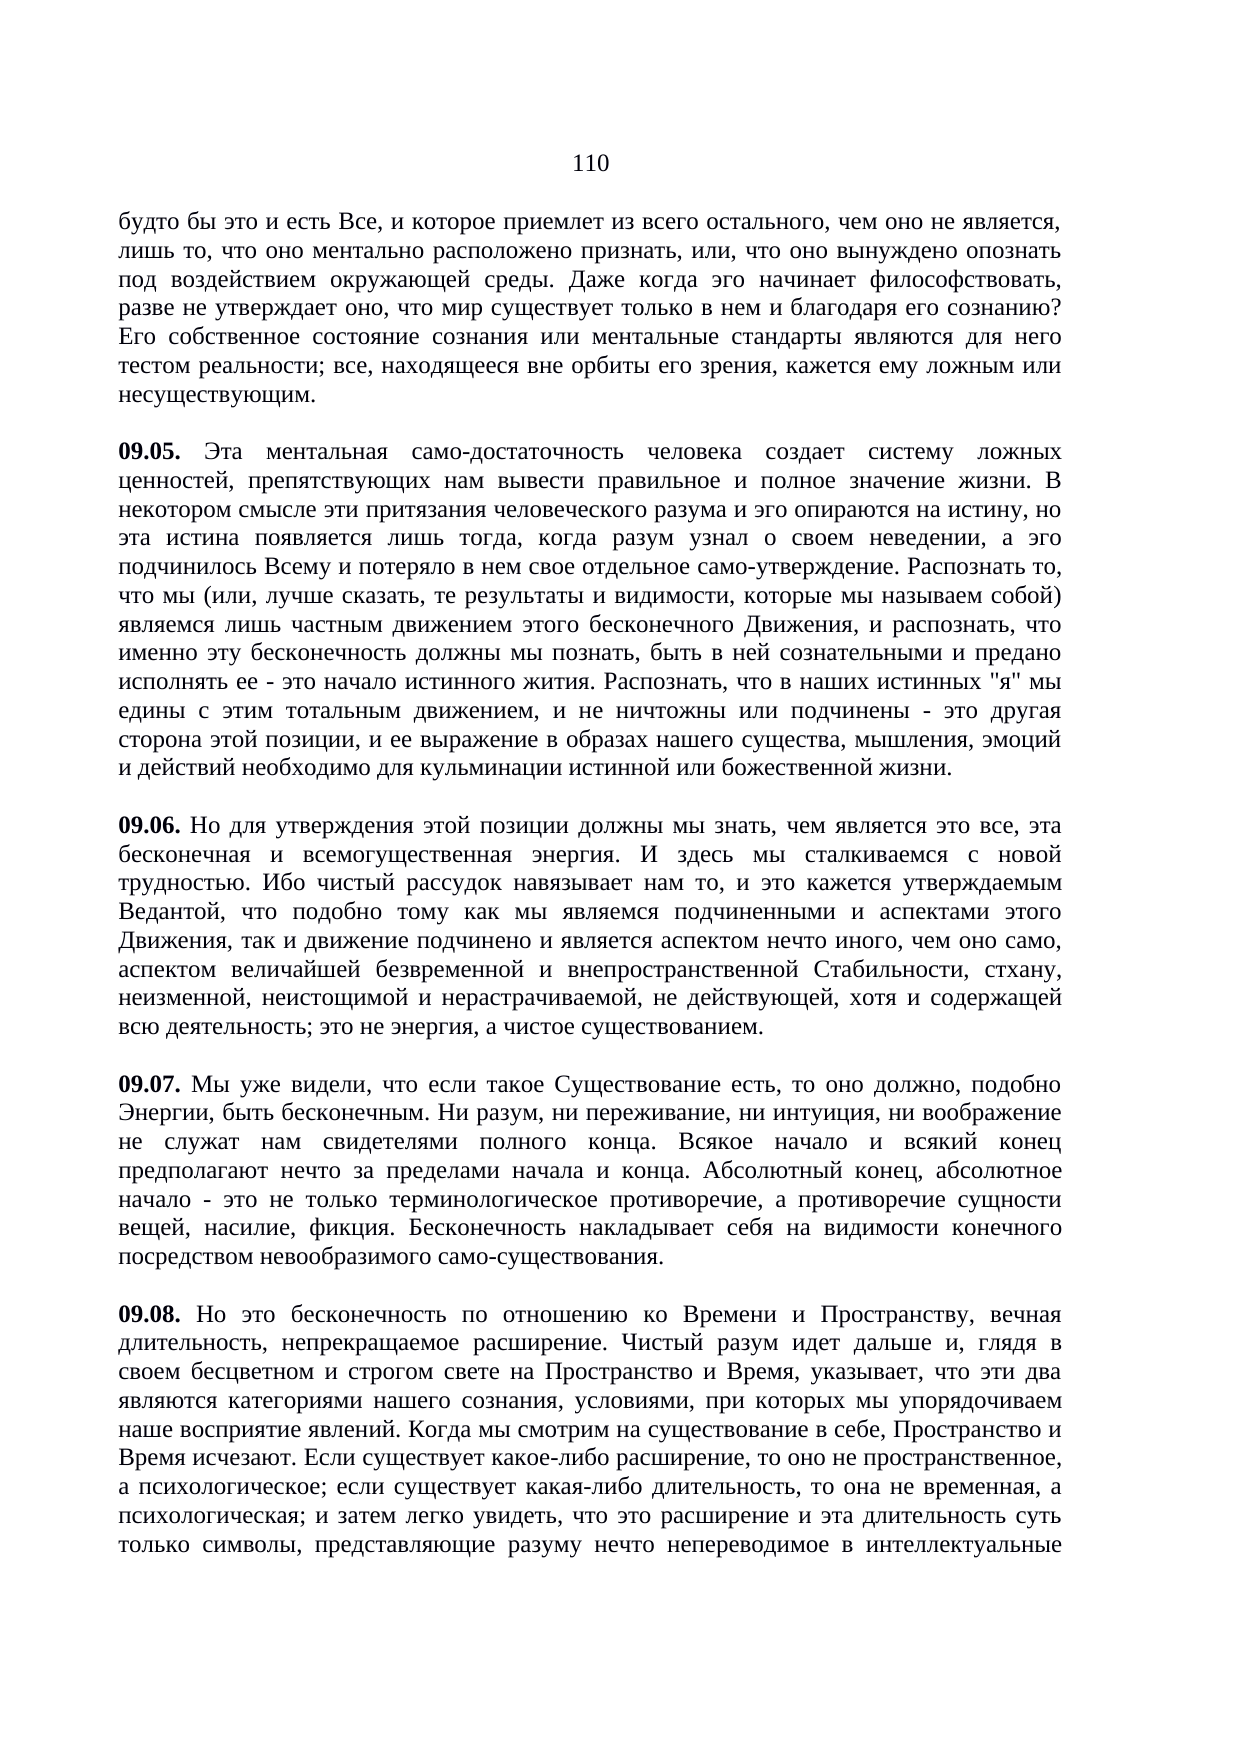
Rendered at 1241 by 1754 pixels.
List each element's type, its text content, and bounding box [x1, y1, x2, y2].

text будто бы это и есть Все, и которое приемлет из всего остального, чем оно не является, лишь то, что оно ментально расположено признать, или, что оно вынуждено опознать под воздействием окружающей среды. Даже когда эго начинает философствовать, разве не утверждает оно, что мир существует только в нем и благодаря его сознанию? Его собственное состояние сознания или ментальные стандарты являются для него тестом реальности; все, находящееся вне орбиты его зрения, кажется ему ложным или несуществующим. [118, 206, 1063, 407]
text 09.05. Эта ментальная само-достаточность человека создает систему ложных ценностей, препятствующих нам вывести правильное и полное значение жизни. В некотором смысле эти притязания человеческого разума и эго опираются на истину, но эта истина появляется лишь тогда, когда разум узнал о своем неведении, а эго подчинилось Всему и потеряло в нем свое отдельное само-утверждение. Распознать то, что мы (или, лучше сказать, те результаты и видимости, которые мы называем собой) являемся лишь частным движением этого бесконечного Движения, и распознать, что именно эту бесконечность должны мы познать, быть в ней сознательными и предано исполнять ее - это начало истинного жития. Распознать, что в наших истинных "я" мы едины с этим тотальным движением, и не ничтожны или подчинены - это другая сторона этой позиции, и ее выражение в образах нашего существа, мышления, эмоций и действий необходимо для кульминации истинной или божественной жизни. [118, 436, 1063, 781]
text 09.08. Но это бесконечность по отношению ко Времени и Пространству, вечная длительность, непрекращаемое расширение. Чистый разум идет дальше и, глядя в своем бесцветном и строгом свете на Пространство и Время, указывает, что эти два являются категориями нашего сознания, условиями, при которых мы упорядочиваем наше восприятие явлений. Когда мы смотрим на существование в себе, Пространство и Время исчезают. Если существует какое-либо расширение, то оно не пространственное, а психологическое; если существует какая-либо длительность, то она не временная, а психологическая; и затем легко увидеть, что это расширение и эта длительность суть только символы, представляющие разуму нечто непереводимое в интеллектуальные [118, 1299, 1063, 1557]
text 09.06. Но для утверждения этой позиции должны мы знать, чем является это все, эта бесконечная и всемогущественная энергия. И здесь мы сталкиваемся с новой трудностью. Ибо чистый рассудок навязывает нам то, и это кажется утверждаемым Ведантой, что подобно тому как мы являемся подчиненными и аспектами этого Движения, так и движение подчинено и является аспектом нечто иного, чем оно само, аспектом величайшей безвременной и внепространственной Стабильности, стхану, неизменной, неистощимой и нерастрачиваемой, не действующей, хотя и содержащей всю деятельность; это не энергия, а чистое существованием. [118, 810, 1063, 1040]
text 09.07. Мы уже видели, что если такое Существование есть, то оно должно, подобно Энергии, быть бесконечным. Ни разум, ни переживание, ни интуиция, ни воображение не служат нам свидетелями полного конца. Всякое начало и всякий конец предполагают нечто за пределами начала и конца. Абсолютный конец, абсолютное начало - это не только терминологическое противоречие, а противоречие сущности вещей, насилие, фикция. Бесконечность накладывает себя на видимости конечного посредством невообразимого само-существования. [118, 1069, 1063, 1270]
